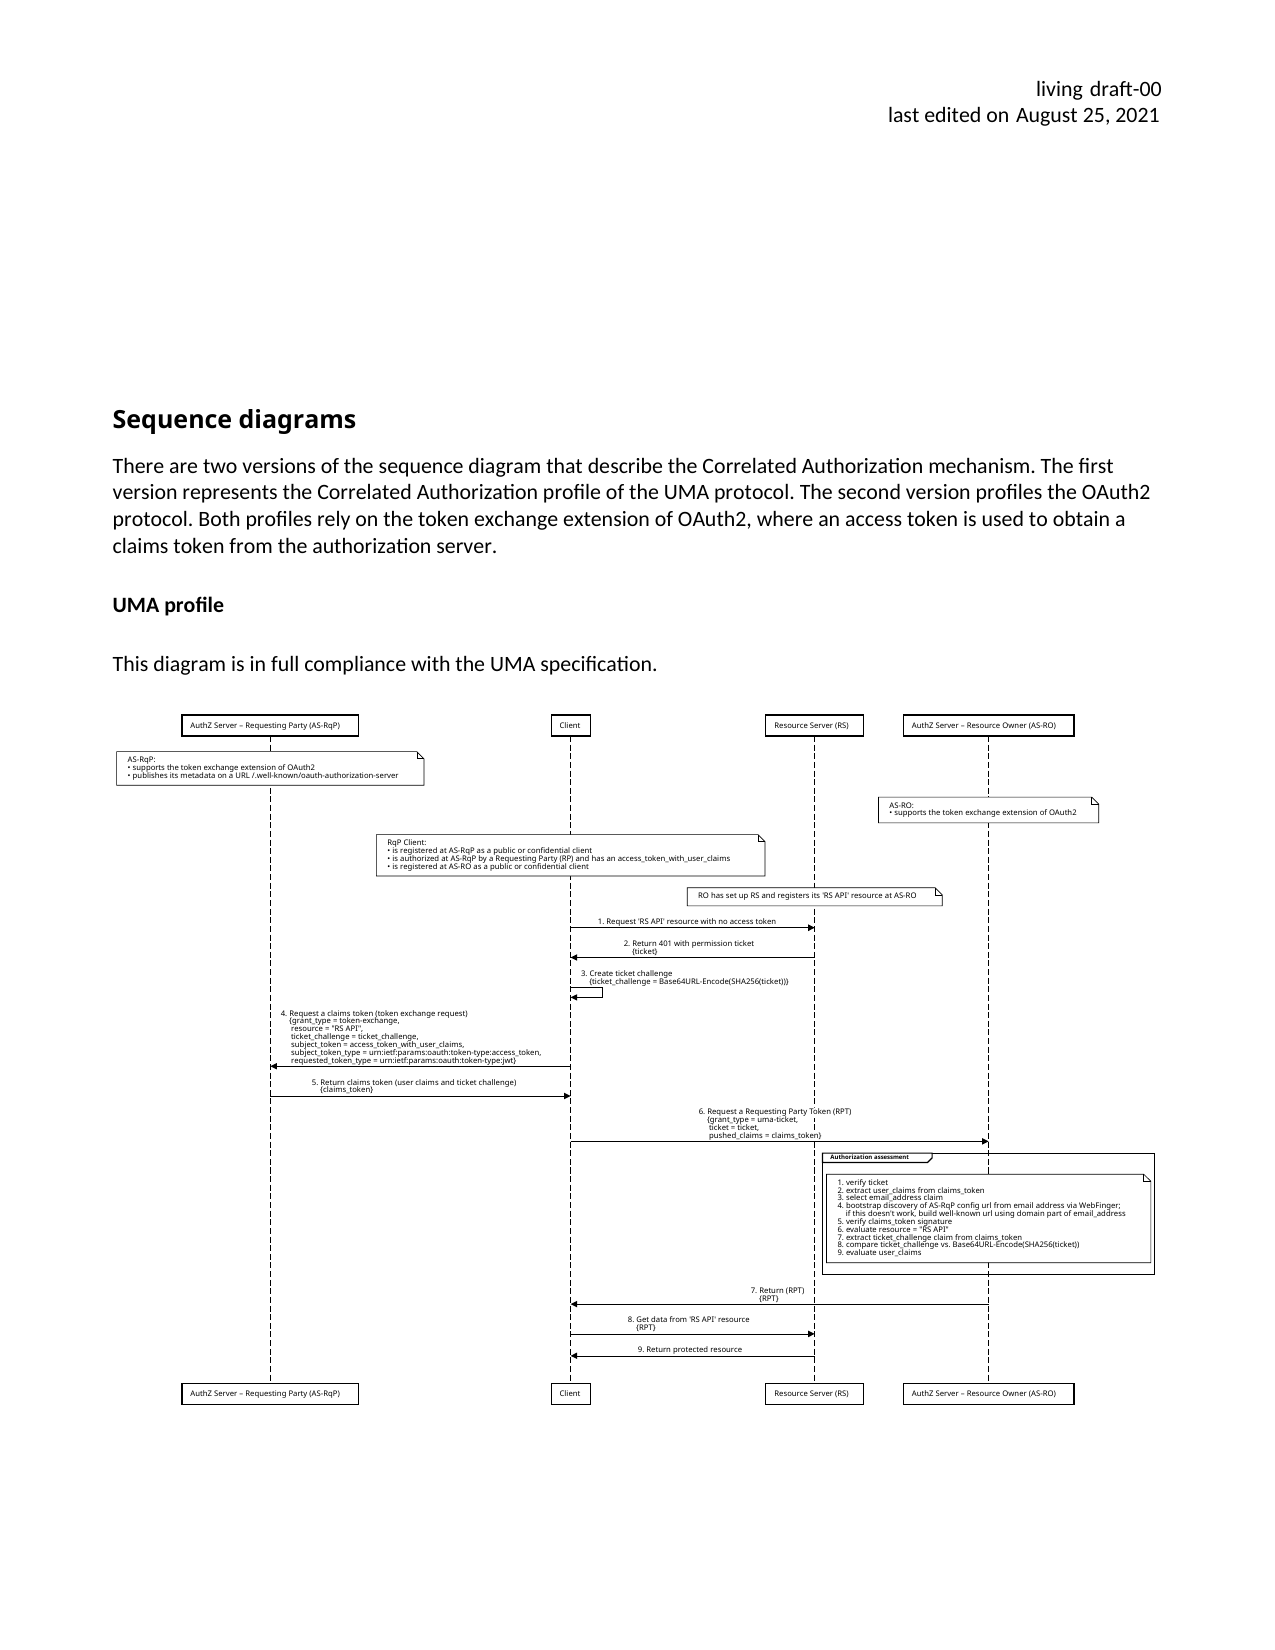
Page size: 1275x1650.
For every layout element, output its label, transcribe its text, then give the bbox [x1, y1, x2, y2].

text There are two versions of the sequence diagram that describe the Correlated Authorization mechanism. The first version represents the Correlated Authorization profile of the UMA protocol. The second version profiles the OAuth2 protocol. Both profiles rely on the token exchange extension of OAuth2, where an access token is used to obtain a claims token from the authorization server. [112, 452, 1162, 558]
text Sequence diagrams [112, 402, 1162, 436]
text UMA profile [112, 591, 1162, 618]
text This diagram is in full compliance with the UMA specification. [112, 650, 1162, 677]
